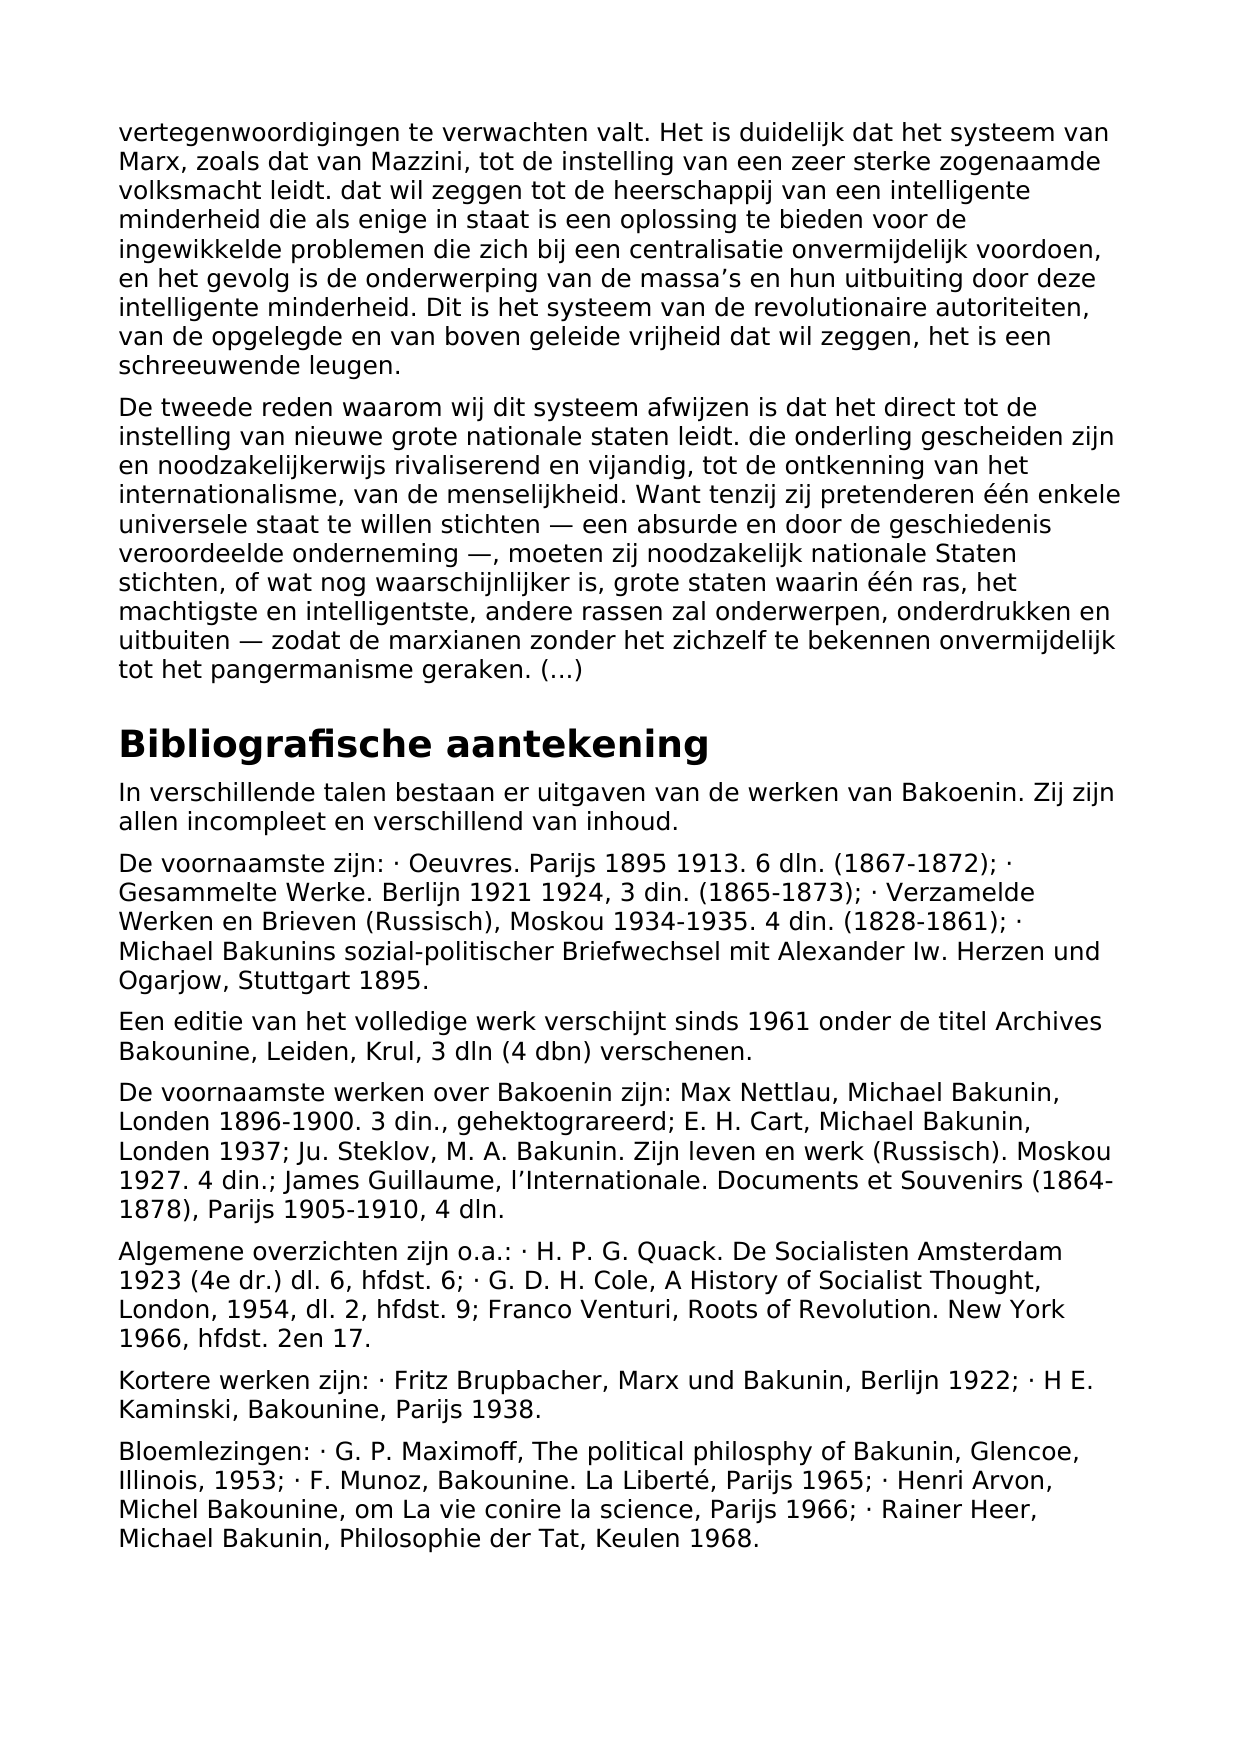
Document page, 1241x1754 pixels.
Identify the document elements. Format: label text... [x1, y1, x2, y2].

text De tweede reden waarom wij dit systeem afwijzen is dat het direct tot de instelling van nieuwe grote nationale staten leidt. die onderling gescheiden zijn en noodzakelijkerwijs rivaliserend en vijandig, tot de ontkenning van het internationalisme, van de menselijkheid. Want tenzij zij pretenderen één enkele universele staat te willen stichten — een absurde en door de geschiedenis veroordeelde onderneming —, moeten zij noodzakelijk nationale Staten stichten, of wat nog waarschijnlijker is, grote staten waarin één ras, het machtigste en intelligentste, andere rassen zal onderwerpen, onderdrukken en uitbuiten — zodat de marxianen zonder het zichzelf te bekennen onvermijdelijk tot het pangermanisme geraken. (...) [118, 393, 1122, 685]
text Kortere werken zijn: · Fritz Brupbacher, Marx und Bakunin, Berlijn 1922; · H E. Kaminski, Bakounine, Parijs 1938. [118, 1366, 1122, 1424]
text De voornaamste werken over Bakoenin zijn: Max Nettlau, Michael Bakunin, Londen 1896-1900. 3 din., gehektograreerd; E. H. Cart, Michael Bakunin, Londen 1937; Ju. Steklov, M. A. Bakunin. Zijn leven en werk (Russisch). Moskou 1927. 4 din.; James Guillaume, l’Internationale. Documents et Souvenirs (1864-1878), Parijs 1905-1910, 4 dln. [118, 1078, 1122, 1224]
text Bloemlezingen: · G. P. Maximoff, The political philosphy of Bakunin, Glencoe, Illinois, 1953; · F. Munoz, Bakounine. La Liberté, Parijs 1965; · Henri Arvon, Michel Bakounine, om La vie conire la science, Parijs 1966; · Rainer Heer, Michael Bakunin, Philosophie der Tat, Keulen 1968. [118, 1437, 1122, 1553]
text Een editie van het volledige werk verschijnt sinds 1961 onder de titel Archives Bakounine, Leiden, Krul, 3 dln (4 dbn) verschenen. [118, 1008, 1122, 1066]
text vertegenwoordigingen te verwachten valt. Het is duidelijk dat het systeem van Marx, zoals dat van Mazzini, tot de instelling van een zeer sterke zogenaamde volksmacht leidt. dat wil zeggen tot de heerschappij van een intelligente minderheid die als enige in staat is een oplossing te bieden voor de ingewikkelde problemen die zich bij een centralisatie onvermijdelijk voordoen, en het gevolg is de onderwerping van de massa’s en hun uitbuiting door deze intelligente minderheid. Dit is het systeem van de revolutionaire autoriteiten, van de opgelegde en van boven geleide vrijheid dat wil zeggen, het is een schreeuwende leugen. [118, 118, 1122, 381]
subtitle Bibliografische aantekening [118, 722, 1122, 766]
text Algemene overzichten zijn o.a.: · H. P. G. Quack. De Socialisten Amsterdam 1923 (4e dr.) dl. 6, hfdst. 6; · G. D. H. Cole, A History of Socialist Thought, London, 1954, dl. 2, hfdst. 9; Franco Venturi, Roots of Revolution. New York 1966, hfdst. 2en 17. [118, 1237, 1122, 1353]
text In verschillende talen bestaan er uitgaven van de werken van Bakoenin. Zij zijn allen incompleet en verschillend van inhoud. [118, 778, 1122, 837]
text De voornaamste zijn: · Oeuvres. Parijs 1895 1913. 6 dln. (1867-1872); · Gesammelte Werke. Berlijn 1921 1924, 3 din. (1865-1873); · Verzamelde Werken en Brieven (Russisch), Moskou 1934-1935. 4 din. (1828-1861); · Michael Bakunins sozial-politischer Briefwechsel mit Alexander Iw. Herzen und Ogarjow, Stuttgart 1895. [118, 849, 1122, 995]
